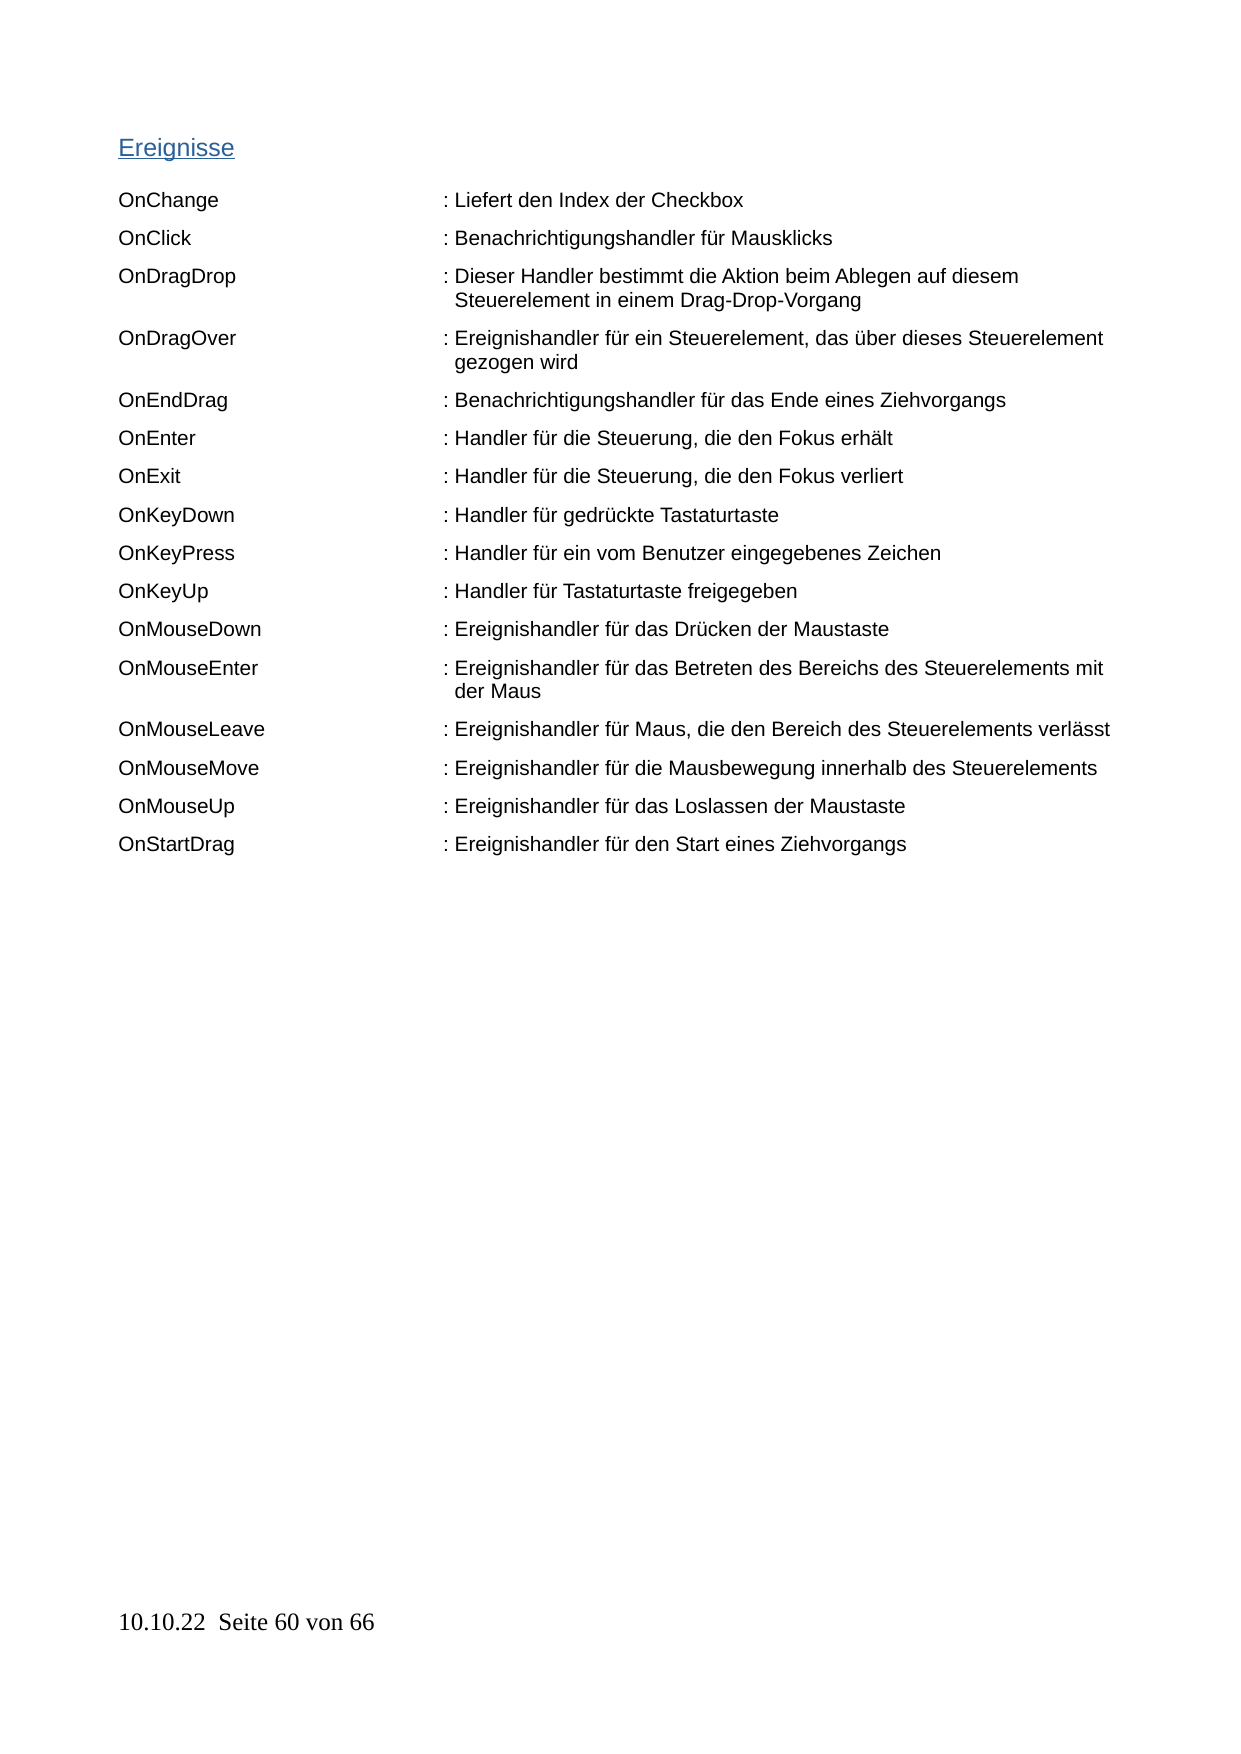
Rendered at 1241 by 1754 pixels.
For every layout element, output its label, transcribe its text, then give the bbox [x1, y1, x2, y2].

text OnKeyUp : Handler für Tastaturtaste freigegeben [118, 580, 1122, 603]
text OnEndDrag : Benachrichtigungshandler für das Ende eines Ziehvorgangs [118, 388, 1122, 412]
text OnMouseLeave : Ereignishandler für Maus, die den Bereich des Steuerelements verlässt [118, 718, 1122, 742]
text OnEnter : Handler für die Steuerung, die den Fokus erhält [118, 427, 1122, 450]
text OnMouseEnter : Ereignishandler für das Betreten des Bereichs des Steuerelements mit der Maus [118, 656, 1122, 703]
text OnKeyDown : Handler für gedrückte Tastaturtaste [118, 503, 1122, 527]
text OnChange : Liefert den Index der Checkbox [118, 188, 1122, 212]
subtitle Ereignisse [118, 133, 1122, 161]
text OnKeyPress : Handler für ein vom Benutzer eingegebenes Zeichen [118, 541, 1122, 565]
text OnDragDrop : Dieser Handler bestimmt die Aktion beim Ablegen auf diesem Steuerelement in einem Drag-Drop-Vorgang [118, 265, 1122, 312]
text OnExit : Handler für die Steuerung, die den Fokus verliert [118, 465, 1122, 489]
text OnStartDrag : Ereignishandler für den Start eines Ziehvorgangs [118, 833, 1122, 856]
text OnMouseDown : Ereignishandler für das Drücken der Maustaste [118, 618, 1122, 642]
text OnClick : Benachrichtigungshandler für Mausklicks [118, 227, 1122, 250]
text OnMouseMove : Ereignishandler für die Mausbewegung innerhalb des Steuerelements [118, 756, 1122, 780]
text OnMouseUp : Ereignishandler für das Loslassen der Maustaste [118, 794, 1122, 818]
text OnDragOver : Ereignishandler für ein Steuerelement, das über dieses Steuerelement gezogen wird [118, 327, 1122, 374]
